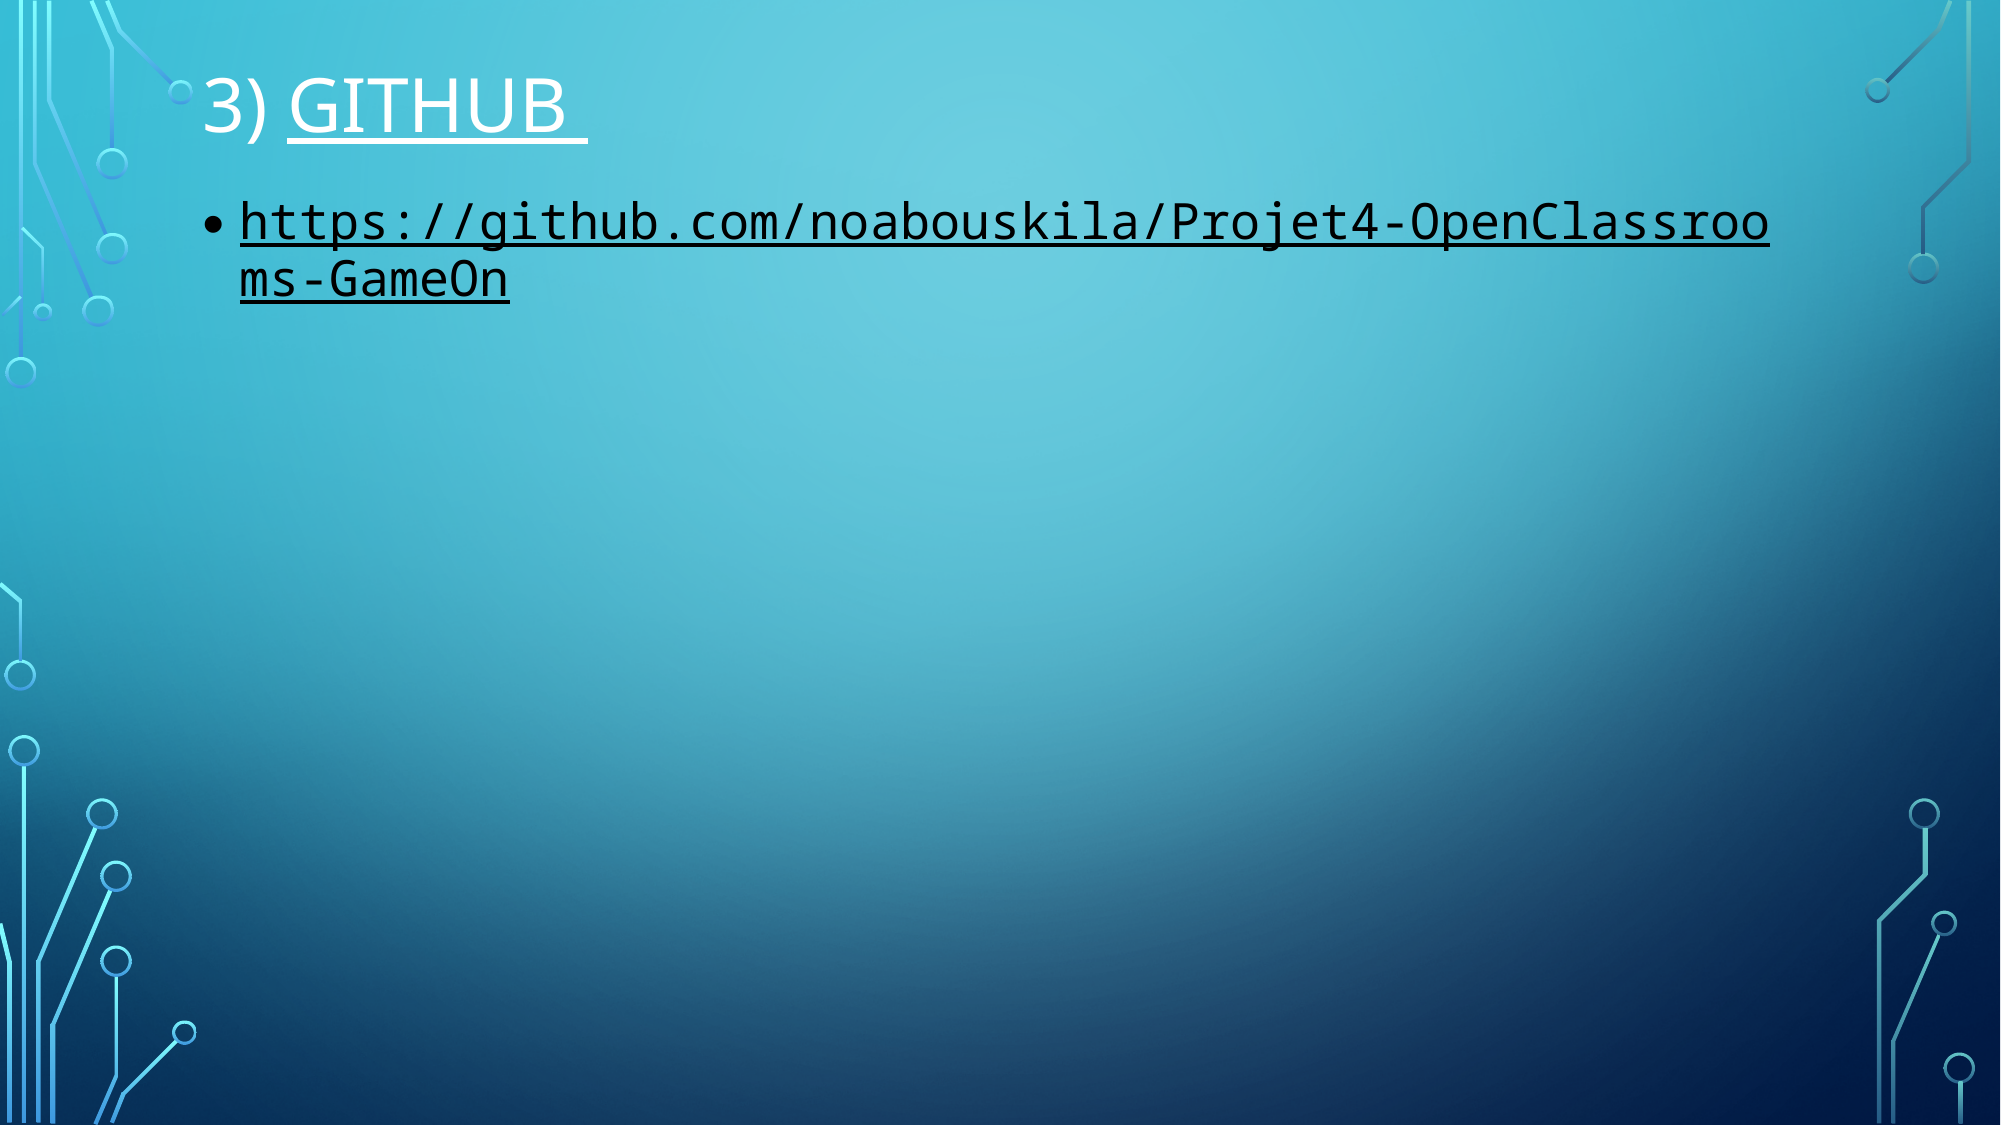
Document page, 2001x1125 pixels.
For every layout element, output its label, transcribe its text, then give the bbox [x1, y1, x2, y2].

list https://github.com/noabouskila/Projet4-OpenClassrooms-GameOn [187, 174, 1813, 1125]
title 3) GITHUB [187, 41, 1813, 174]
